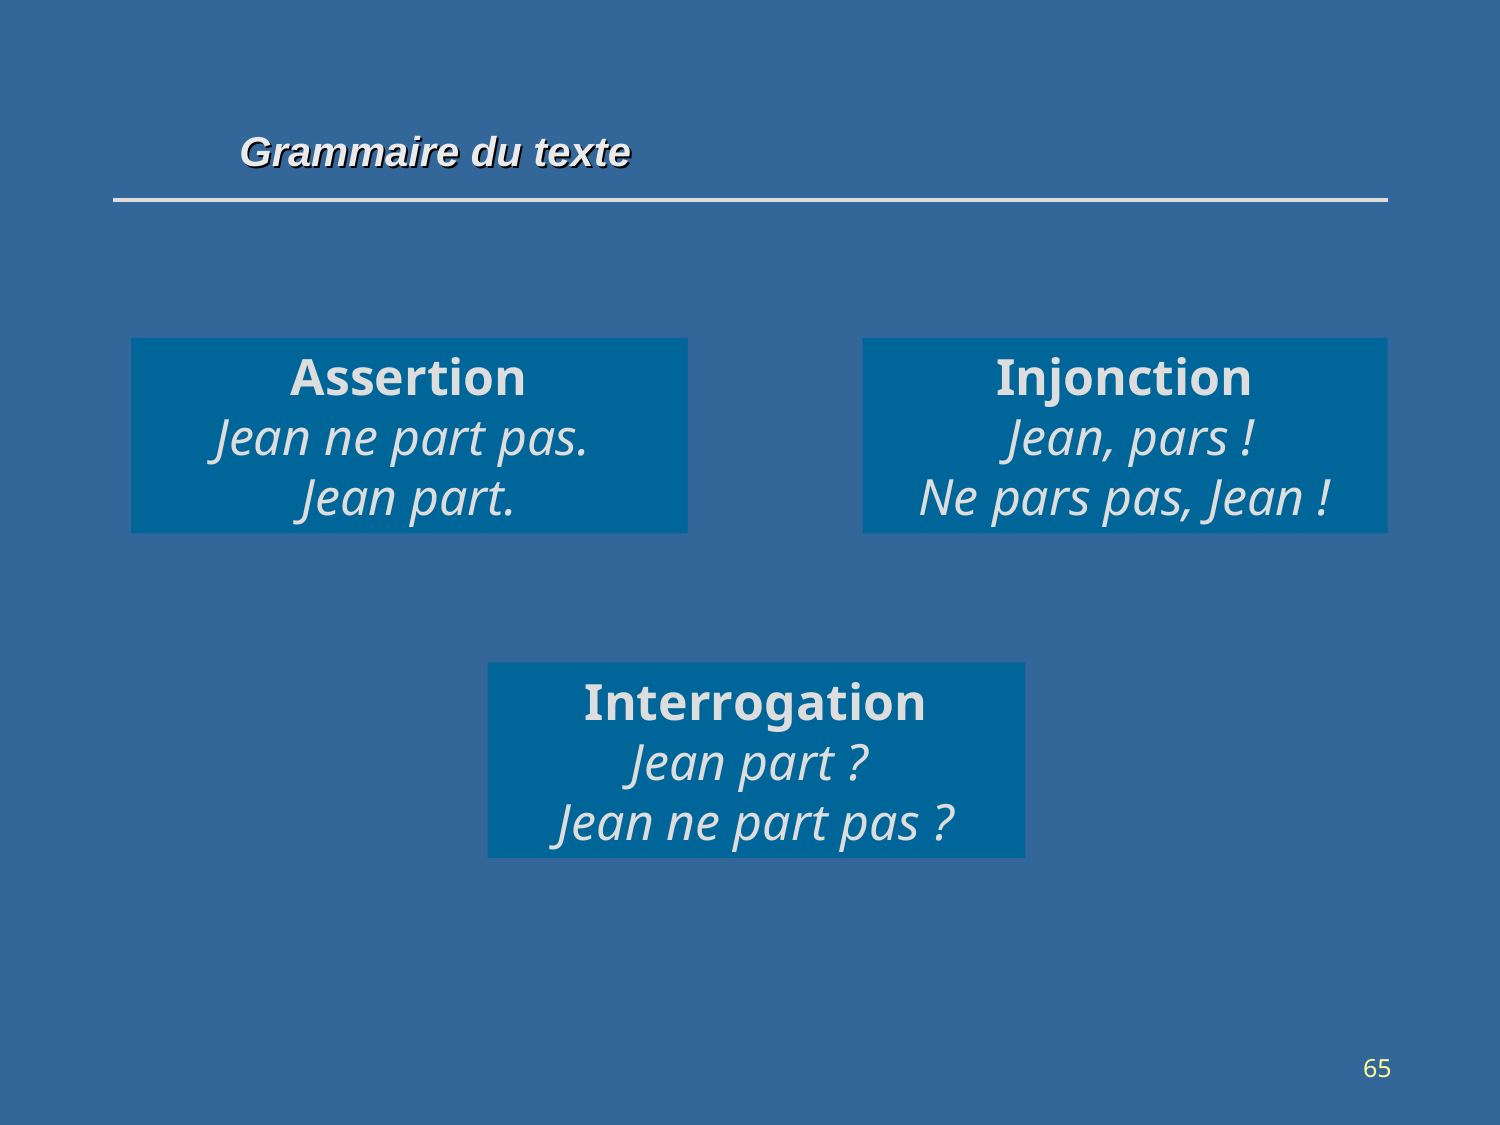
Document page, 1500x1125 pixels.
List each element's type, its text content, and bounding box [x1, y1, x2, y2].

text_box Assertion Jean ne part pas. Jean part. [131, 337, 688, 534]
text_box Interrogation Jean part ? Jean ne part pas ? [487, 662, 1026, 858]
text_box Grammaire du texte [224, 116, 647, 183]
text_box Injonction Jean, pars ! Ne pars pas, Jean ! [862, 337, 1388, 534]
